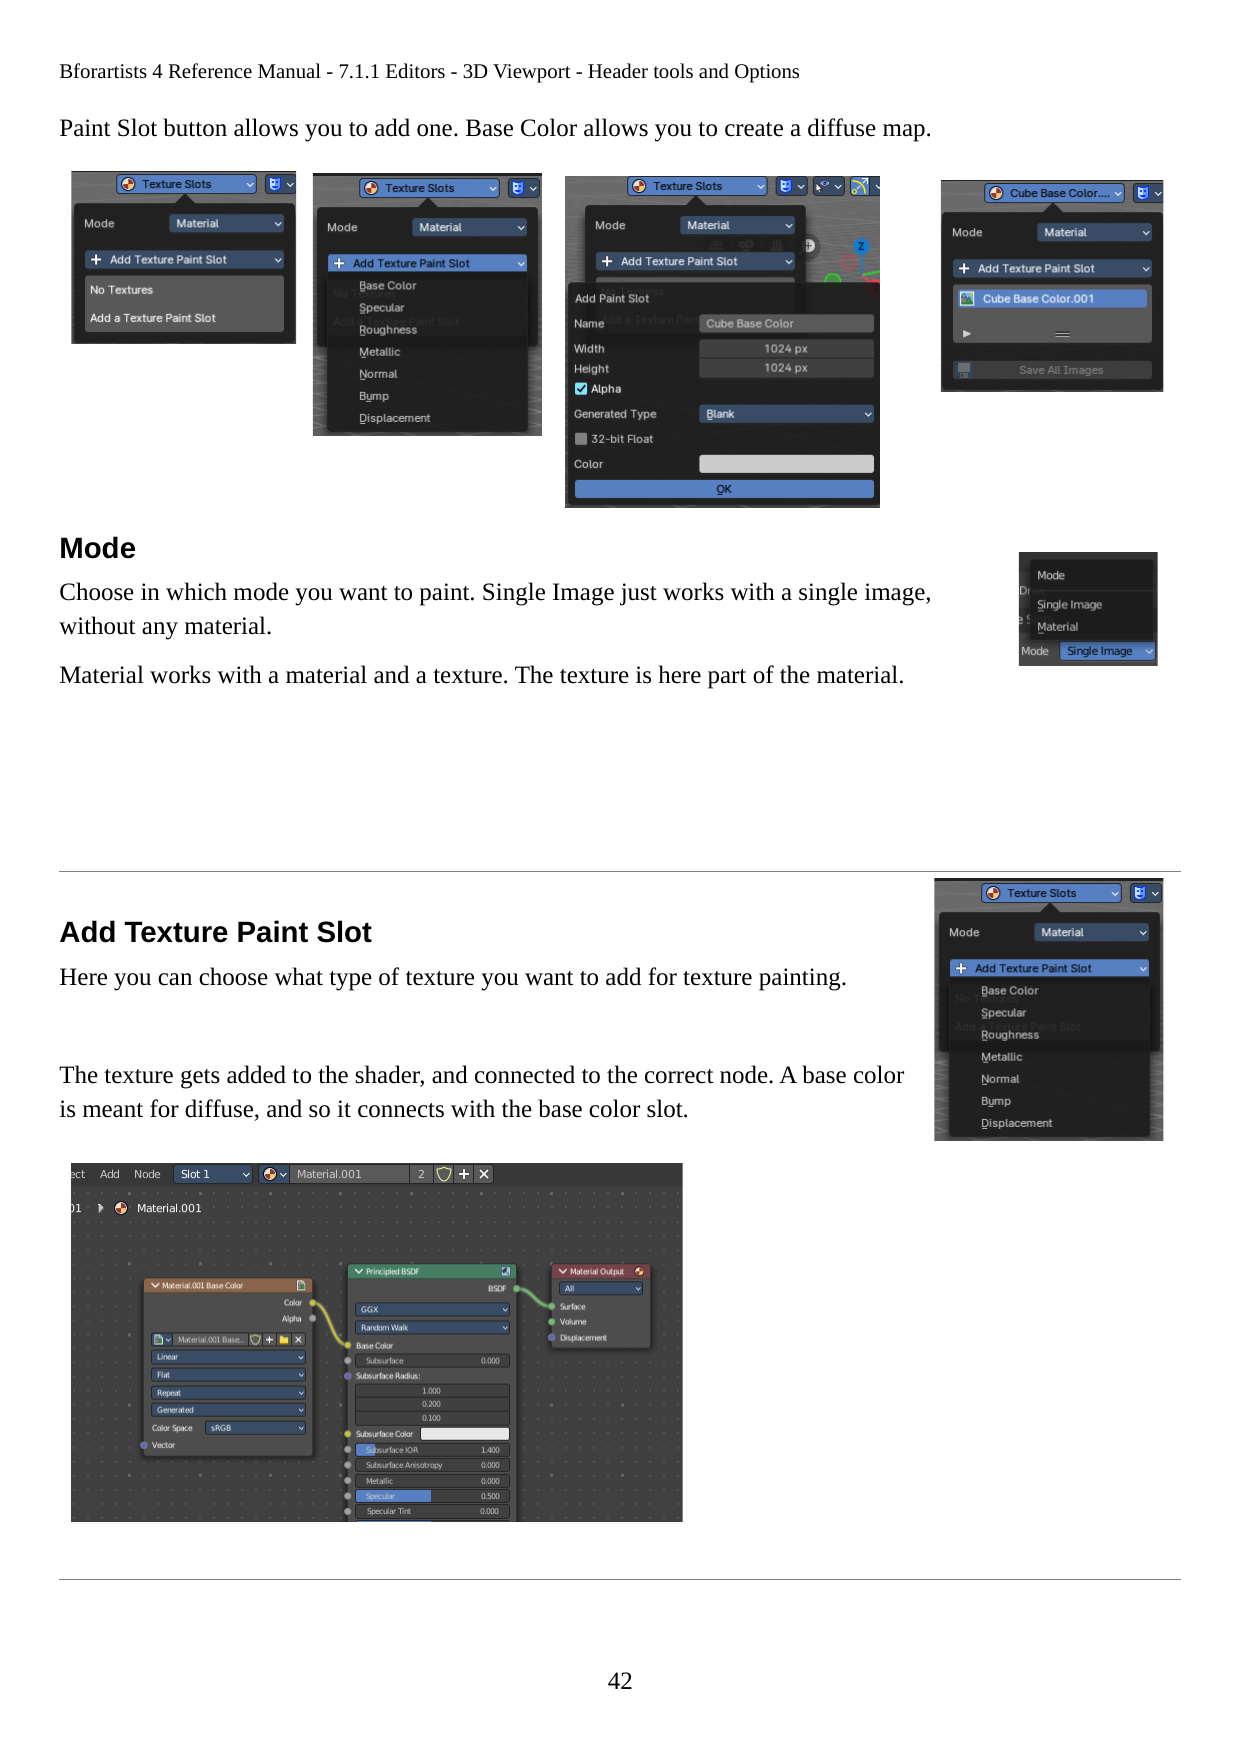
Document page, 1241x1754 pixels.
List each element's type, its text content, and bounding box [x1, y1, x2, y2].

text The texture gets added to the shader, and connected to the correct node. A base color is meant for diffuse, and so it connects with the base color slot. [59, 1060, 934, 1123]
subtitle [1164, 915, 1181, 949]
subtitle Mode [59, 531, 1181, 564]
text Material works with a material and a texture. The texture is here part of the material. [59, 660, 1181, 689]
picture [71, 1163, 683, 1522]
picture [1018, 552, 1158, 666]
text Choose in which mode you want to paint. Single Image just works with a single image, without any material. [59, 577, 1018, 640]
text Paint Slot button allows you to add one. Base Color allows you to create a diffuse map. [59, 113, 1181, 141]
picture [934, 878, 1164, 1141]
subtitle Add Texture Paint Slot [59, 915, 934, 949]
picture [565, 176, 880, 508]
picture [71, 171, 297, 344]
text Here you can choose what type of texture you want to add for texture painting. [59, 962, 934, 990]
picture [312, 173, 542, 436]
picture [940, 180, 1164, 392]
